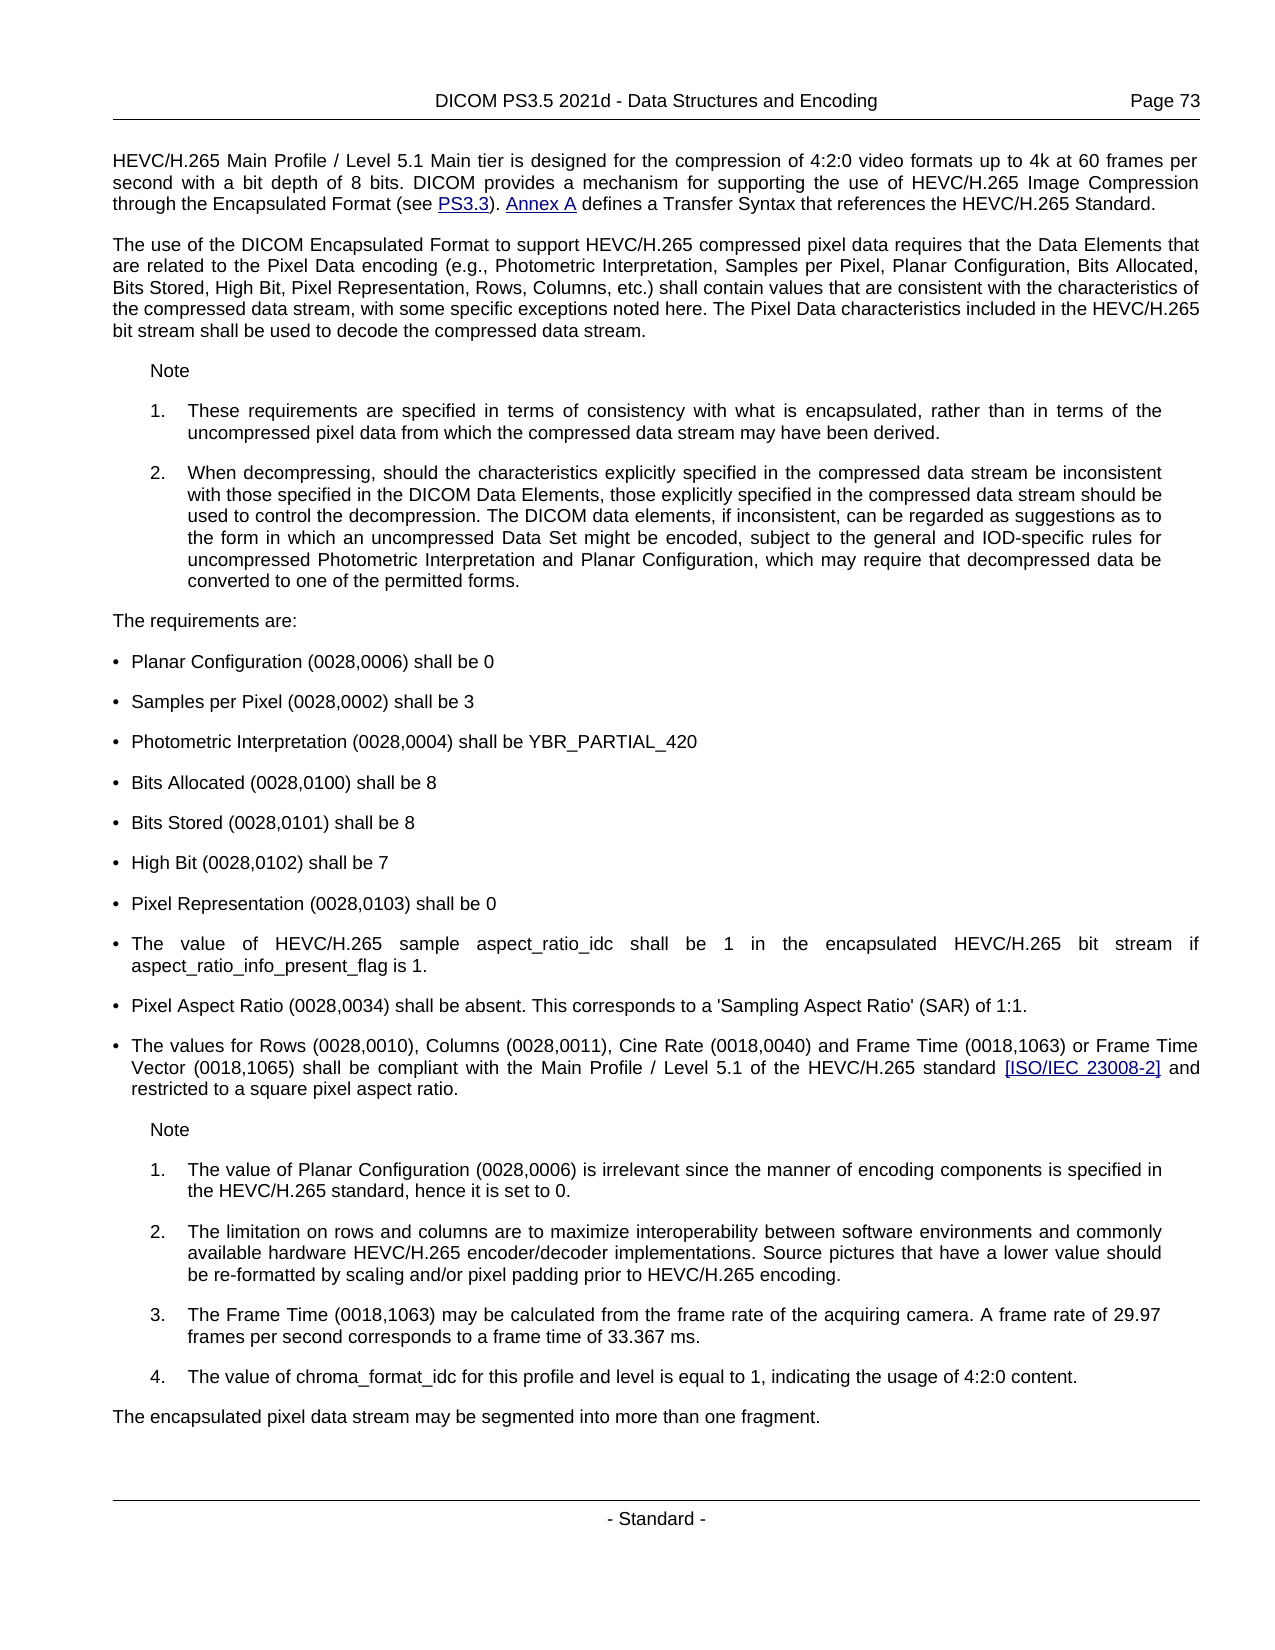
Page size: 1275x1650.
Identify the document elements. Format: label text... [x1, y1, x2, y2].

text • Pixel Representation (0028,0103) shall be 0 [112, 892, 1200, 914]
text 4. The value of chroma_format_idc for this profile and level is equal to 1, indicating the usage of 4:2:0 content. [150, 1366, 1162, 1387]
text • The values for Rows (0028,0010), Columns (0028,0011), Cine Rate (0018,0040) and Frame Time (0018,1063) or Frame Time Vector (0018,1065) shall be compliant with the Main Profile / Level 5.1 of the HEVC/H.265 standard [ISO/IEC 23008-2] and restricted to a square pixel aspect ratio. [112, 1035, 1200, 1100]
text • Photometric Interpretation (0028,0004) shall be YBR_PARTIAL_420 [112, 731, 1200, 753]
text • Samples per Pixel (0028,0002) shall be 3 [112, 691, 1200, 712]
text • Planar Configuration (0028,0006) shall be 0 [112, 651, 1200, 672]
text • The value of HEVC/H.265 sample aspect_ratio_idc shall be 1 in the encapsulated HEVC/H.265 bit stream if aspect_ratio_info_present_flag is 1. [112, 933, 1200, 976]
text Note [150, 1118, 1162, 1140]
text The requirements are: [112, 610, 1200, 632]
text 2. When decompressing, should the characteristics explicitly specified in the compressed data stream be inconsistent with those specified in the DICOM Data Elements, those explicitly specified in the compressed data stream should be used to control the decompression. The DICOM data elements, if inconsistent, can be regarded as suggestions as to the form in which an uncompressed Data Set might be encoded, subject to the general and IOD-specific rules for uncompressed Photometric Interpretation and Planar Configuration, which may require that decompressed data be converted to one of the permitted forms. [150, 462, 1162, 592]
text 1. These requirements are specified in terms of consistency with what is encapsulated, rather than in terms of the uncompressed pixel data from which the compressed data stream may have been derived. [150, 400, 1162, 443]
text Note [150, 360, 1162, 382]
text 3. The Frame Time (0018,1063) may be calculated from the frame rate of the acquiring camera. A frame rate of 29.97 frames per second corresponds to a frame time of 33.367 ms. [150, 1304, 1162, 1347]
text 1. The value of Planar Configuration (0028,0006) is irrelevant since the manner of encoding components is specified in the HEVC/H.265 standard, hence it is set to 0. [150, 1159, 1162, 1202]
text HEVC/H.265 Main Profile / Level 5.1 Main tier is designed for the compression of 4:2:0 video formats up to 4k at 60 frames per second with a bit depth of 8 bits. DICOM provides a mechanism for supporting the use of HEVC/H.265 Image Compression through the Encapsulated Format (see PS3.3). Annex A defines a Transfer Syntax that references the HEVC/H.265 Standard. [112, 150, 1200, 215]
text • Bits Stored (0028,0101) shall be 8 [112, 812, 1200, 833]
text • High Bit (0028,0102) shall be 7 [112, 852, 1200, 874]
text • Pixel Aspect Ratio (0028,0034) shall be absent. This corresponds to a 'Sampling Aspect Ratio' (SAR) of 1:1. [112, 995, 1200, 1016]
text The encapsulated pixel data stream may be segmented into more than one fragment. [112, 1406, 1200, 1428]
text 2. The limitation on rows and columns are to maximize interoperability between software environments and commonly available hardware HEVC/H.265 encoder/decoder implementations. Source pictures that have a lower value should be re-formatted by scaling and/or pixel padding prior to HEVC/H.265 encoding. [150, 1221, 1162, 1285]
text The use of the DICOM Encapsulated Format to support HEVC/H.265 compressed pixel data requires that the Data Elements that are related to the Pixel Data encoding (e.g., Photometric Interpretation, Samples per Pixel, Planar Configuration, Bits Allocated, Bits Stored, High Bit, Pixel Representation, Rows, Columns, etc.) shall contain values that are consistent with the characteristics of the compressed data stream, with some specific exceptions noted here. The Pixel Data characteristics included in the HEVC/H.265 bit stream shall be used to decode the compressed data stream. [112, 233, 1200, 341]
text • Bits Allocated (0028,0100) shall be 8 [112, 772, 1200, 793]
